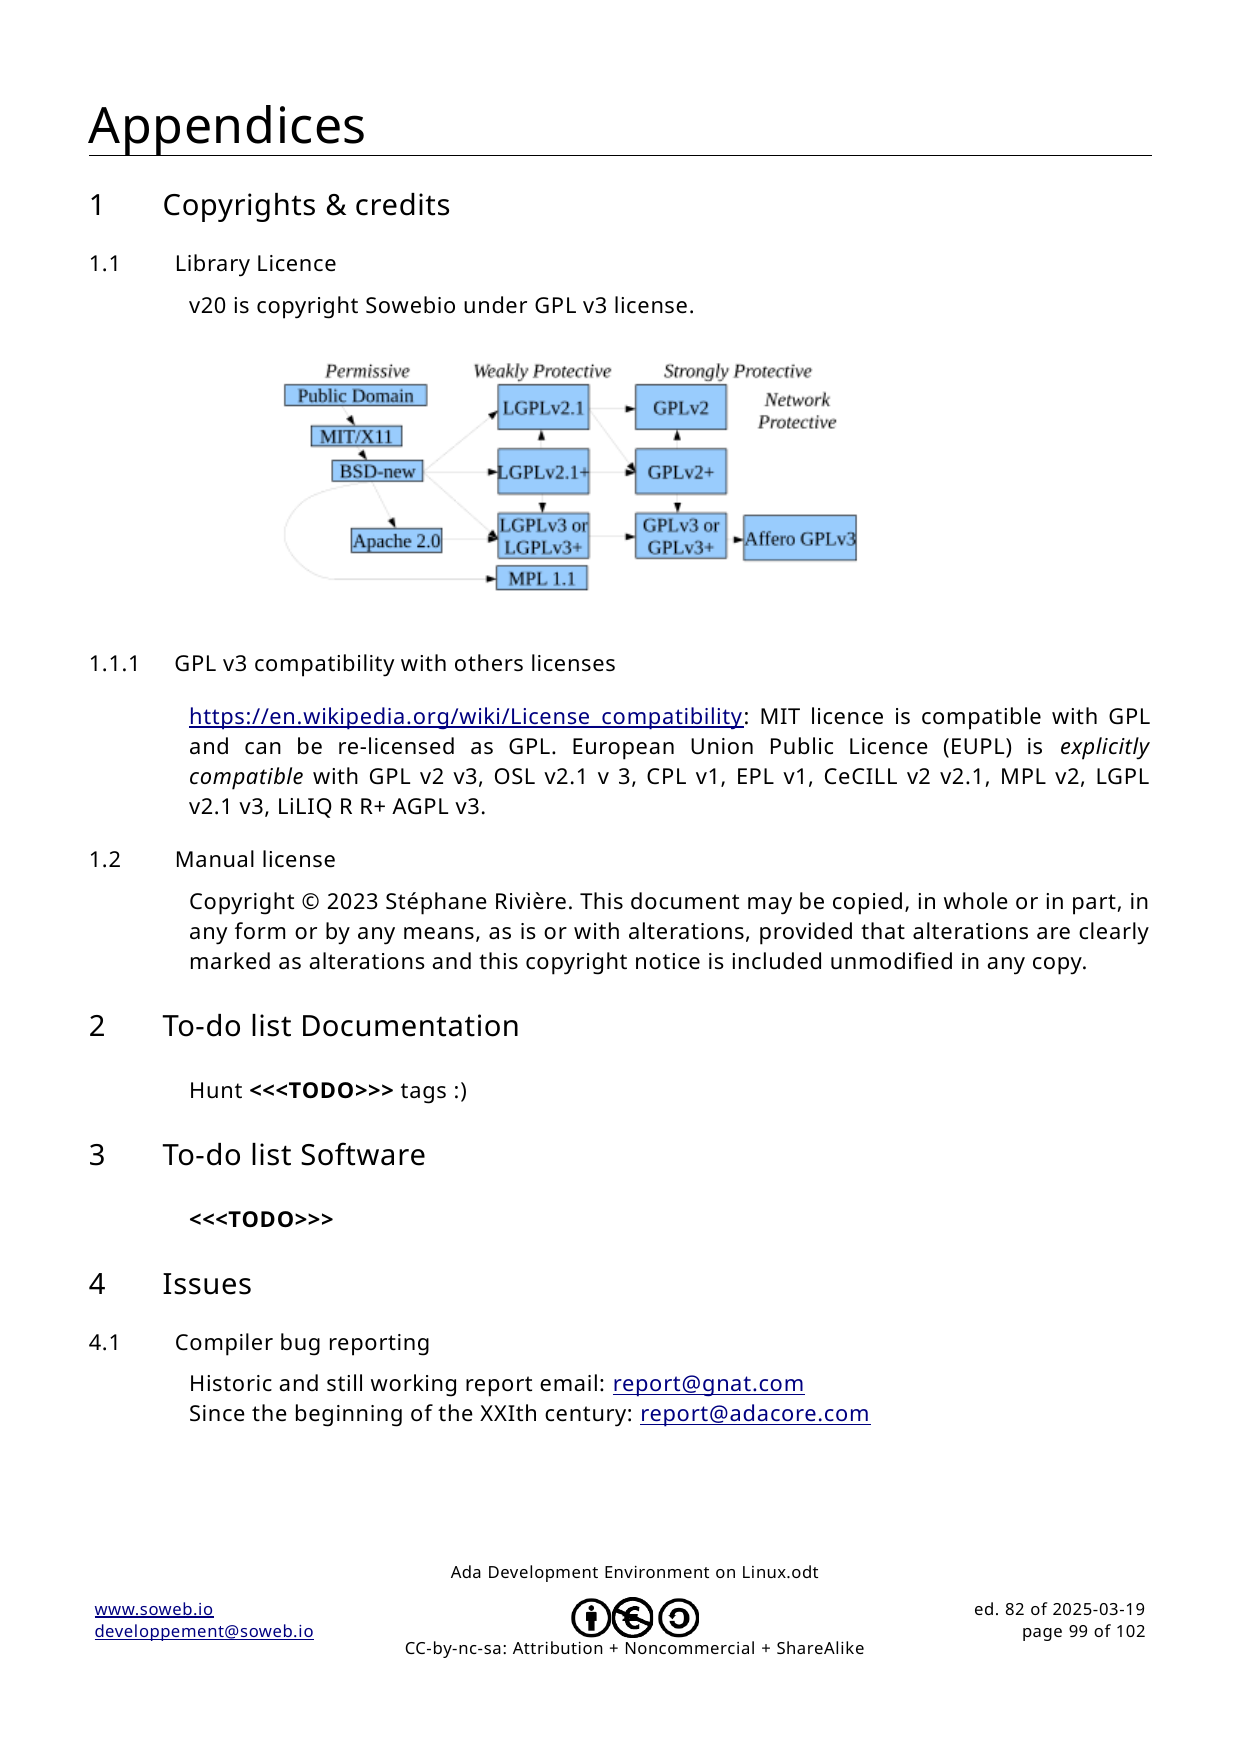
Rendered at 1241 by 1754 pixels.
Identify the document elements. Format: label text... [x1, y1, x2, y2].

subtitle GPL v3 compatibility with others licenses [88, 648, 1152, 689]
text v20 is copyright Sowebio under GPL v3 license. [189, 290, 1152, 320]
picture [570, 1597, 654, 1638]
text Since the beginning of the XXIth century: report@adacore.com [189, 1398, 1152, 1428]
text <<<TODO>>> [189, 1204, 1152, 1234]
text Hunt <<<TODO>>> tags :) [189, 1075, 1152, 1105]
subtitle Copyrights & credits [88, 185, 1152, 224]
subtitle Appendices [88, 88, 1152, 155]
subtitle Manual license [88, 844, 1152, 874]
subtitle To-do list Documentation [88, 1006, 1152, 1045]
picture [271, 359, 863, 595]
subtitle Issues [88, 1263, 1152, 1303]
text https://en.wikipedia.org/wiki/License_compatibility: MIT licence is compatible with GPL and can be re-licensed as GPL. European Union Public Licence (EUPL) is explicitly compatible with GPL v2 v3, OSL v2.1 v 3, CPL v1, EPL v1, CeCILL v2 v2.1, MPL v2, LGPL v2.1 v3, LiLIQ R R+ AGPL v3. [189, 701, 1152, 821]
text Historic and still working report email: report@gnat.com [189, 1368, 1152, 1398]
subtitle Library Licence [88, 248, 1152, 278]
text Copyright © 2023 Stéphane Rivière. This document may be copied, in whole or in part, in any form or by any means, as is or with alterations, provided that alterations are clearly marked as alterations and this copyright notice is included unmodified in any copy. [189, 886, 1152, 976]
picture [657, 1597, 699, 1638]
subtitle To-do list Software [88, 1134, 1152, 1174]
subtitle Compiler bug reporting [88, 1327, 1152, 1357]
